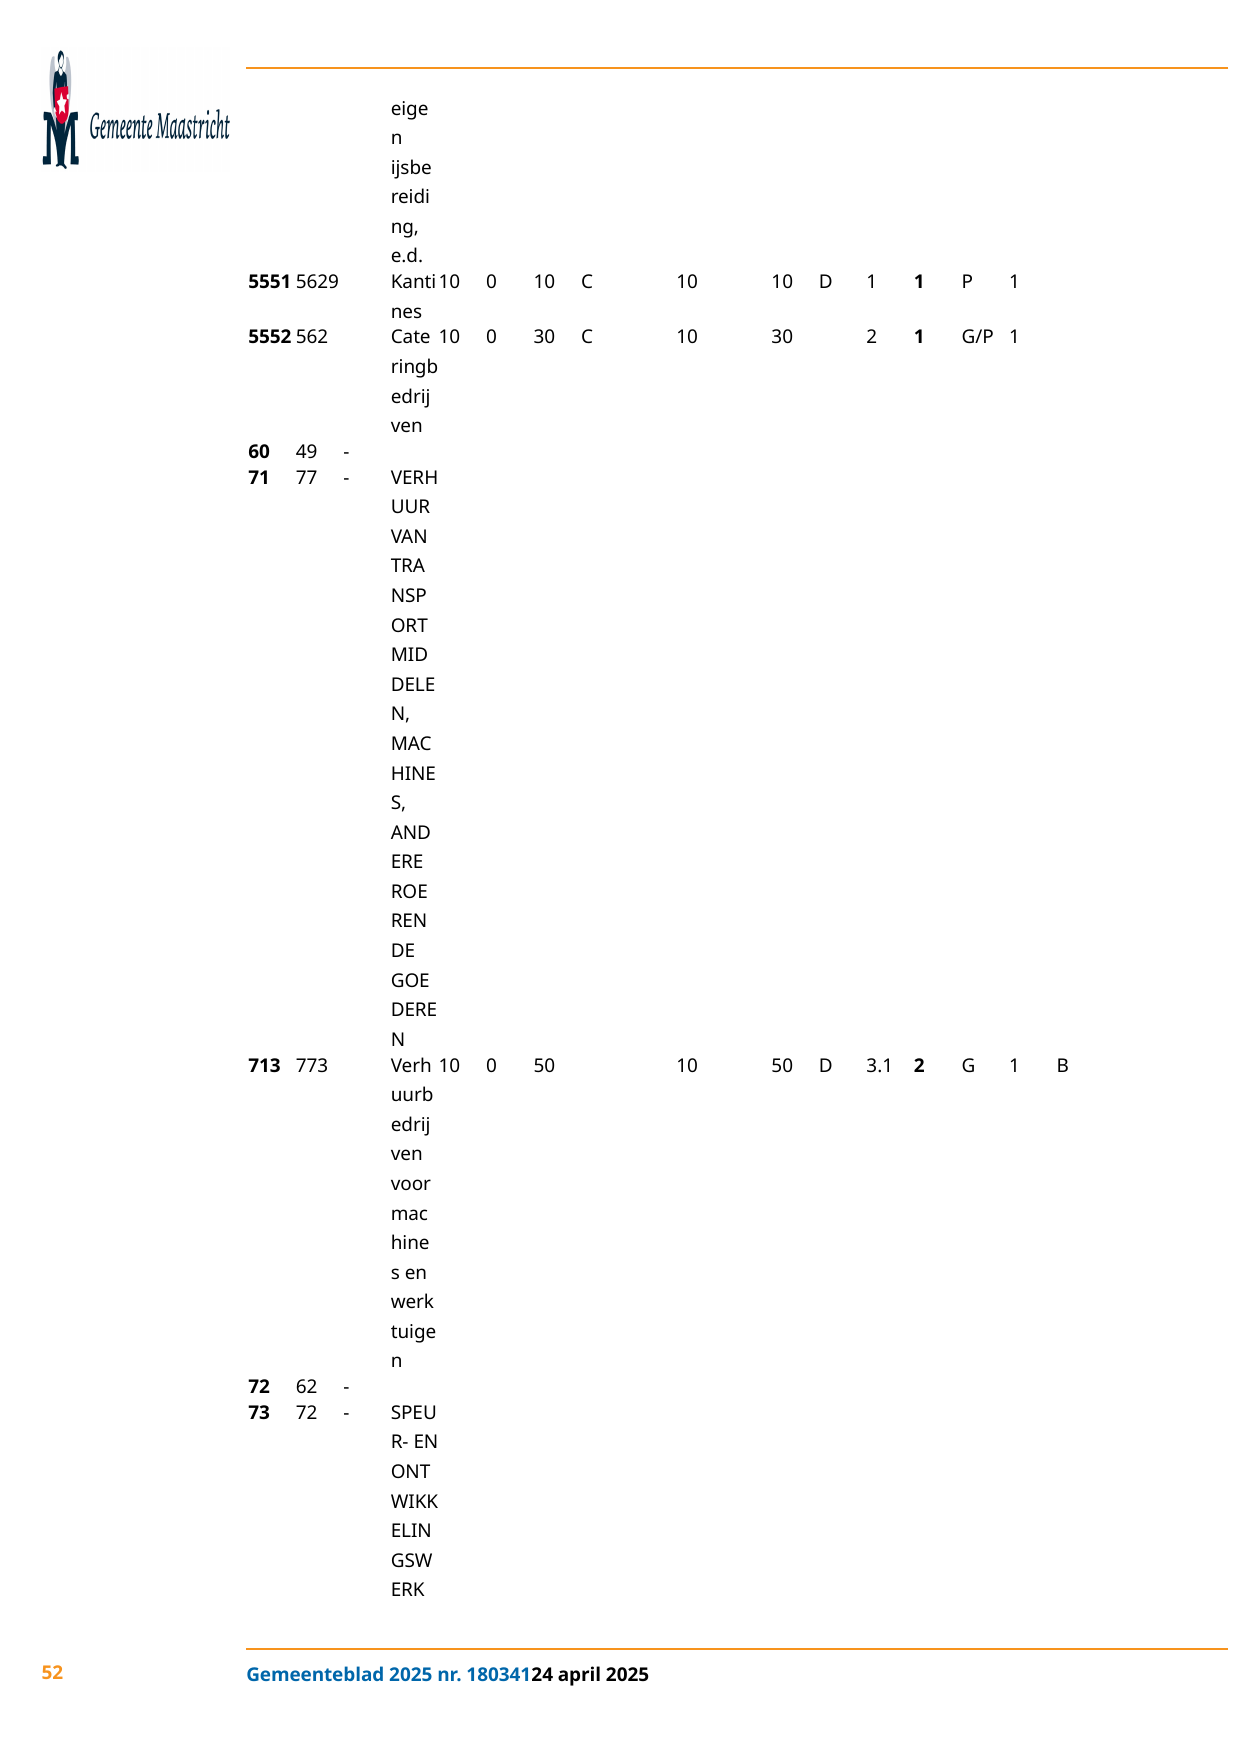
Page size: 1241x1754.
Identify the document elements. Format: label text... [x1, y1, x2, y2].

table_cell SPEUR- EN ONTWIKKELINGSWERK [391, 1399, 438, 1602]
table_cell 5552 [248, 324, 296, 438]
table_cell D [819, 269, 866, 324]
table_cell 1 [866, 269, 914, 324]
table_cell [819, 1399, 866, 1602]
table_cell [343, 269, 391, 324]
table_cell [629, 95, 676, 268]
table_cell VERHUUR VAN TRANSPORTMIDDELEN, MACHINES, ANDERE ROERENDE GOEDEREN [391, 464, 438, 1052]
table_cell 30 [771, 324, 819, 438]
table_cell 0 [486, 1052, 533, 1373]
table_cell [819, 95, 866, 268]
table_cell [724, 438, 771, 464]
table_cell [676, 1373, 723, 1399]
table_cell [819, 324, 866, 438]
table_cell [343, 95, 391, 268]
table_cell 0 [486, 324, 533, 438]
table_cell 50 [771, 1052, 819, 1373]
table_cell [438, 95, 486, 268]
table_cell [486, 95, 533, 268]
table_cell [676, 438, 723, 464]
table_cell [629, 1373, 676, 1399]
table_cell C [581, 324, 628, 438]
table_cell [581, 95, 628, 268]
table_cell - [343, 438, 391, 464]
table_cell 1 [914, 269, 961, 324]
table_cell [914, 95, 961, 268]
table_cell [486, 1373, 533, 1399]
table_cell [1009, 438, 1056, 464]
table_cell [1056, 95, 1104, 268]
table_cell 5629 [296, 269, 343, 324]
table_cell [771, 438, 819, 464]
table_cell [866, 464, 914, 1052]
table_cell [961, 1399, 1009, 1602]
table_cell 30 [533, 324, 581, 438]
table_cell 0 [486, 269, 533, 324]
table_cell 73 [248, 1399, 296, 1602]
table_cell [1009, 1399, 1056, 1602]
table_cell [771, 464, 819, 1052]
table_cell [866, 438, 914, 464]
table_cell 72 [248, 1373, 296, 1399]
table_cell B [1056, 1052, 1104, 1373]
table_cell [486, 438, 533, 464]
table_cell 713 [248, 1052, 296, 1373]
table_cell [343, 324, 391, 438]
table_cell [914, 438, 961, 464]
table_cell Kantines [391, 269, 438, 324]
table_cell [676, 1399, 723, 1602]
table_cell [1056, 1373, 1104, 1399]
table_cell [581, 1052, 628, 1373]
table_cell [819, 438, 866, 464]
table_cell [391, 438, 438, 464]
table_cell [486, 464, 533, 1052]
table_cell [866, 95, 914, 268]
table_cell [533, 464, 581, 1052]
table_cell [581, 464, 628, 1052]
table_cell [1104, 95, 1152, 268]
table_cell G [961, 1052, 1009, 1373]
table_cell 2 [866, 324, 914, 438]
table_cell [676, 464, 723, 1052]
table_cell 10 [533, 269, 581, 324]
table_cell [961, 1373, 1009, 1399]
table_cell [248, 95, 296, 268]
table_cell [1009, 464, 1056, 1052]
table_cell [296, 95, 343, 268]
table_cell [914, 1399, 961, 1602]
table_cell 10 [438, 324, 486, 438]
table_cell [438, 464, 486, 1052]
table_cell [629, 269, 676, 324]
table_cell 2 [914, 1052, 961, 1373]
table_cell 72 [296, 1399, 343, 1602]
table_cell [629, 1399, 676, 1602]
table_cell [533, 438, 581, 464]
table_cell [438, 1373, 486, 1399]
table_cell [533, 1399, 581, 1602]
table_cell [1104, 438, 1152, 464]
table_cell [724, 1052, 771, 1373]
table_cell [391, 1373, 438, 1399]
table_cell [866, 1373, 914, 1399]
table_cell 71 [248, 464, 296, 1052]
table_cell [676, 95, 723, 268]
table_cell [1104, 1052, 1152, 1373]
table_cell [771, 95, 819, 268]
table_cell [1104, 1373, 1152, 1399]
table_cell [961, 464, 1009, 1052]
table_cell [1009, 1373, 1056, 1399]
table_cell 10 [676, 269, 723, 324]
table_cell P [961, 269, 1009, 324]
table_cell 5551 [248, 269, 296, 324]
table_cell 1 [1009, 324, 1056, 438]
table_cell [1056, 324, 1104, 438]
table_cell [771, 1399, 819, 1602]
table_cell 1 [914, 324, 961, 438]
table_cell [581, 438, 628, 464]
table_cell [961, 95, 1009, 268]
table_cell 62 [296, 1373, 343, 1399]
table_cell [1104, 464, 1152, 1052]
table_cell [533, 95, 581, 268]
table_cell C [581, 269, 628, 324]
table_cell [629, 1052, 676, 1373]
table_cell [724, 1399, 771, 1602]
table_cell Verhuurbedrijven voor machines en werktuigen [391, 1052, 438, 1373]
table_cell 77 [296, 464, 343, 1052]
table_cell [1056, 464, 1104, 1052]
table_cell [819, 464, 866, 1052]
picture [41, 47, 231, 172]
table_cell [1104, 324, 1152, 438]
table_cell D [819, 1052, 866, 1373]
table_cell 562 [296, 324, 343, 438]
table_cell [866, 1399, 914, 1602]
table_cell [724, 95, 771, 268]
table_cell 1 [1009, 269, 1056, 324]
table_cell 60 [248, 438, 296, 464]
table_cell 10 [438, 1052, 486, 1373]
table_cell [724, 269, 771, 324]
table_cell [724, 464, 771, 1052]
table_cell [486, 1399, 533, 1602]
table_cell [1009, 95, 1056, 268]
table_cell [1056, 438, 1104, 464]
table_cell 773 [296, 1052, 343, 1373]
table_cell [724, 1373, 771, 1399]
table_cell 10 [771, 269, 819, 324]
table_cell [629, 464, 676, 1052]
table_cell [771, 1373, 819, 1399]
table_cell [629, 438, 676, 464]
table_cell - [343, 1373, 391, 1399]
table_cell [629, 324, 676, 438]
table_cell [1104, 1399, 1152, 1602]
table_cell [961, 438, 1009, 464]
table_cell [533, 1373, 581, 1399]
table_cell Cateringbedrijven [391, 324, 438, 438]
table_cell [819, 1373, 866, 1399]
table_cell [438, 1399, 486, 1602]
table_cell [581, 1373, 628, 1399]
table_cell 3.1 [866, 1052, 914, 1373]
table_cell [438, 438, 486, 464]
table_cell G/P [961, 324, 1009, 438]
table_cell [1056, 1399, 1104, 1602]
table_cell [724, 324, 771, 438]
table_cell [581, 1399, 628, 1602]
table_cell [1104, 269, 1152, 324]
table_cell 50 [533, 1052, 581, 1373]
table_cell [1056, 269, 1104, 324]
table_cell 1 [1009, 1052, 1056, 1373]
table_cell 49 [296, 438, 343, 464]
table_cell eigen ijsbereiding, e.d. [391, 95, 438, 268]
table_cell 10 [676, 1052, 723, 1373]
table_cell [914, 464, 961, 1052]
table_cell - [343, 1399, 391, 1602]
table_cell [914, 1373, 961, 1399]
table_cell [343, 1052, 391, 1373]
table_cell 10 [438, 269, 486, 324]
table_cell 10 [676, 324, 723, 438]
table_cell - [343, 464, 391, 1052]
